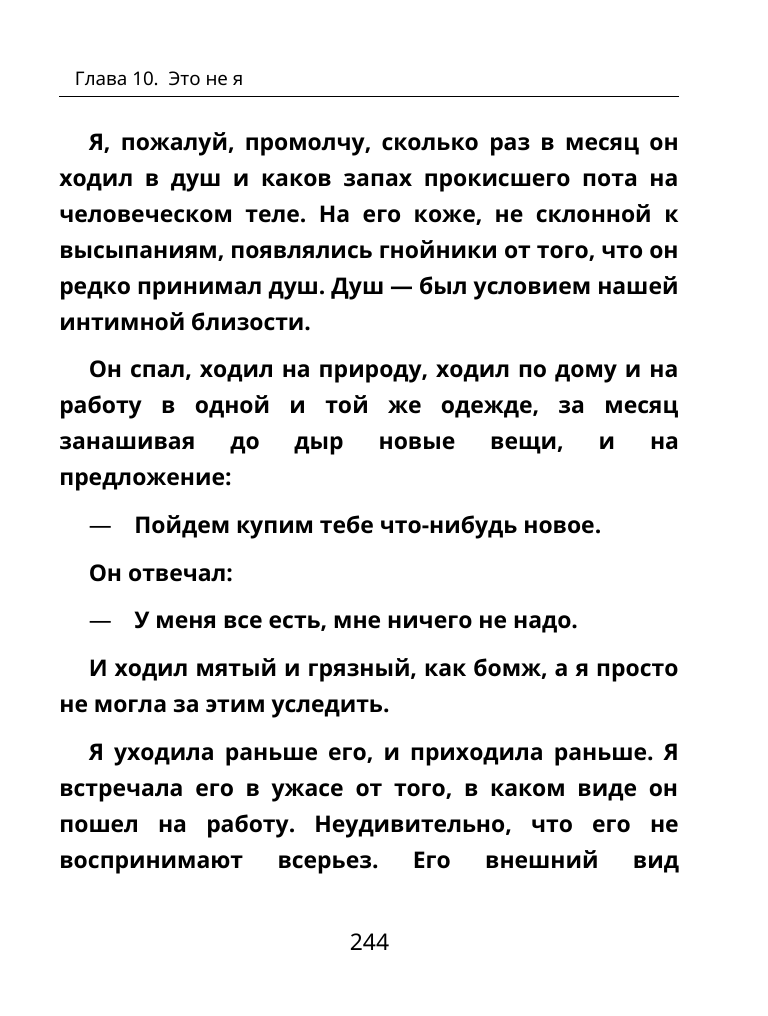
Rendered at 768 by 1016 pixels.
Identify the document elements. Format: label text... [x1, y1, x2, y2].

text Он отвечал: [59, 557, 679, 588]
list Пойдем купим тебе что-нибудь новое. [59, 509, 679, 540]
text Я уходила раньше его, и приходила раньше. Я встречала его в ужасе от того, в каком виде он пошел на работу. Неудивительно, что его не воспринимают всерьез. Его внешний вид [59, 736, 679, 875]
text И ходил мятый и грязный, как бомж, а я просто не могла за этим уследить. [59, 652, 679, 719]
list У меня все есть, мне ничего не надо. [59, 604, 679, 636]
text Он спал, ходил на природу, ходил по дому и на работу в одной и той же одежде, за месяц занашивая до дыр новые вещи, и на предложение: [59, 353, 679, 492]
text Я, пожалуй, промолчу, сколько раз в месяц он ходил в душ и каков запах прокисшего пота на человеческом теле. На его коже, не склонной к высыпаниям, появлялись гнойники от того, что он редко принимал душ. Душ — был условием нашей интимной близости. [59, 126, 679, 337]
